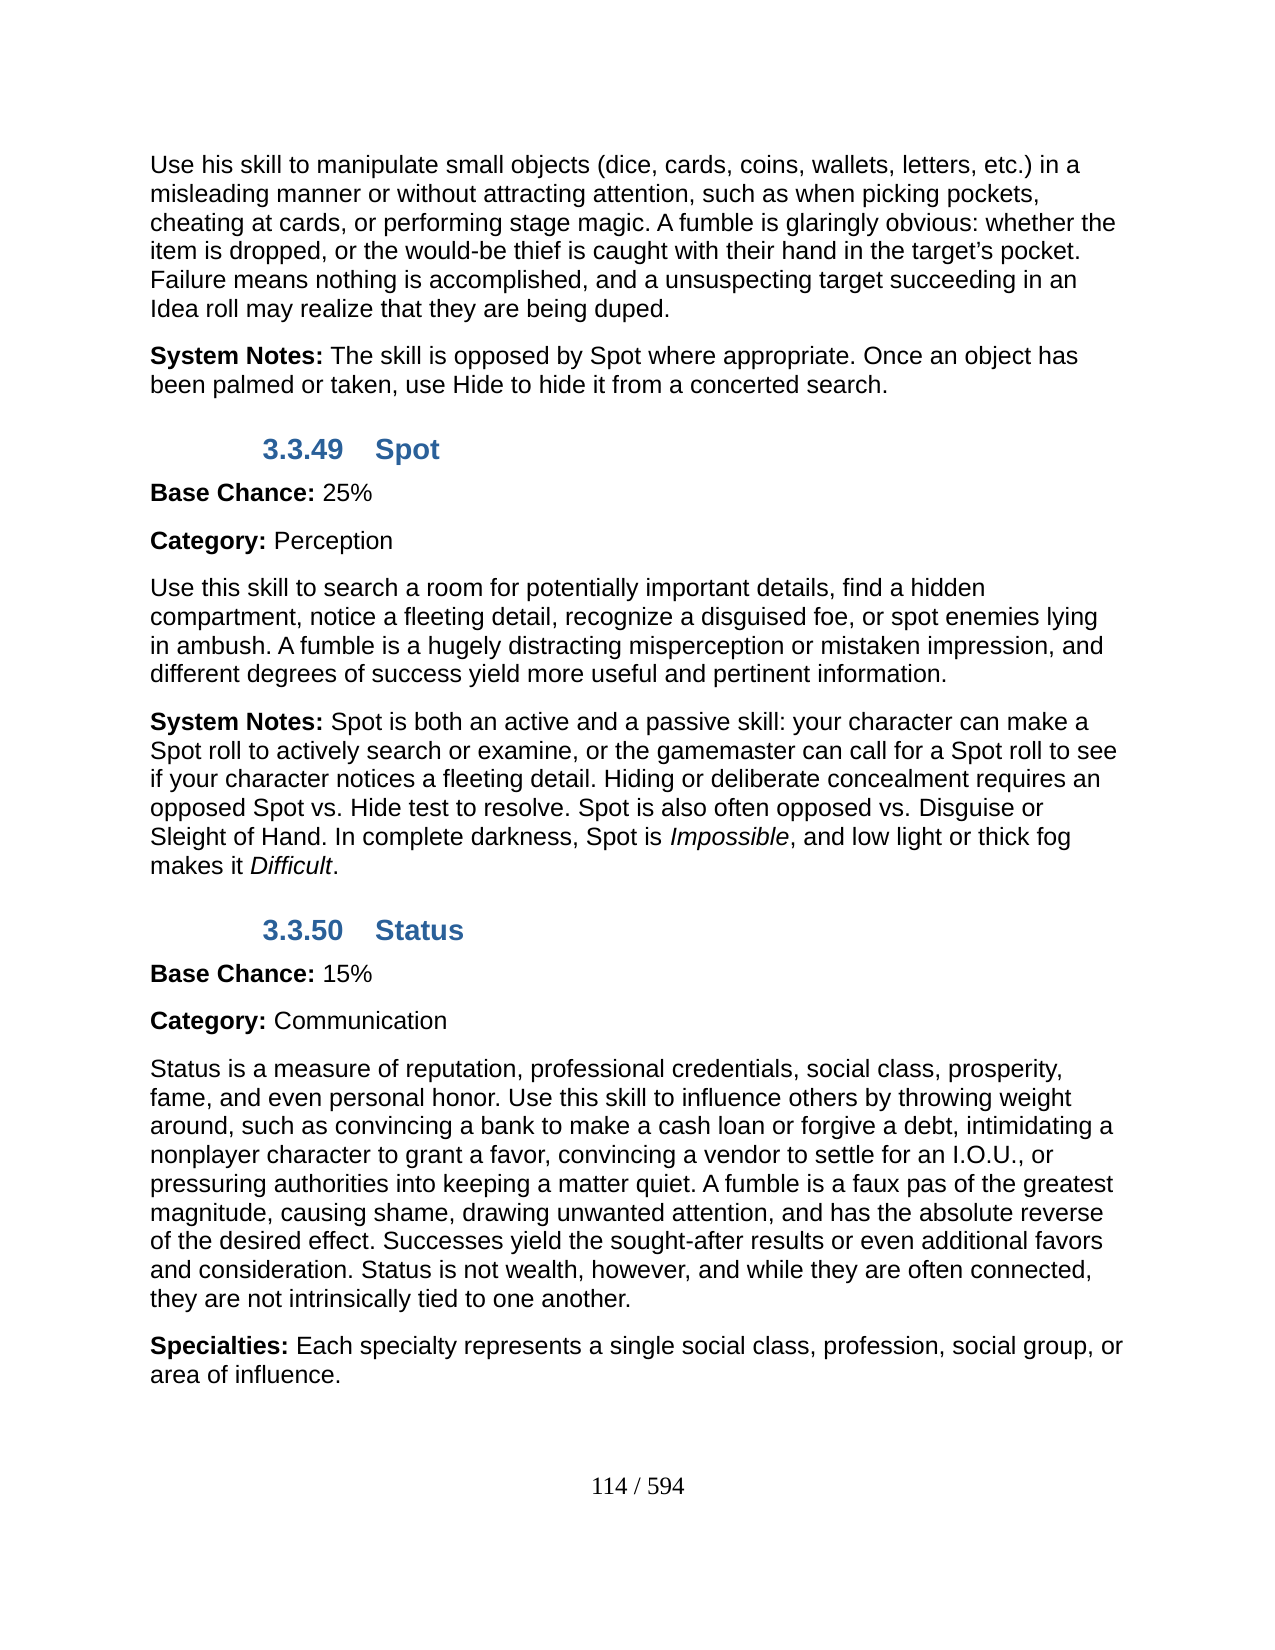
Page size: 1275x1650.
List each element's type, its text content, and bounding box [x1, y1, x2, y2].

subtitle Status [262, 913, 1125, 946]
text Use this skill to search a room for potentially important details, find a hidden compartment, notice a fleeting detail, recognize a disguised foe, or spot enemies lying in ambush. A fumble is a hugely distracting misperception or mistaken impression, and different degrees of success yield more useful and pertinent information. [150, 573, 1125, 688]
text Base Chance: 15% [150, 959, 1125, 987]
text Use his skill to manipulate small objects (dice, cards, coins, wallets, letters, etc.) in a misleading manner or without attracting attention, such as when picking pockets, cheating at cards, or performing stage magic. A fumble is glaringly obvious: whether the item is dropped, or the would-be thief is caught with their hand in the target’s pocket. Failure means nothing is accomplished, and a unsuspecting target succeeding in an Idea roll may realize that they are being duped. [150, 150, 1125, 322]
text Status is a measure of reputation, professional credentials, social class, prosperity, fame, and even personal honor. Use this skill to influence others by throwing weight around, such as convincing a bank to make a cash loan or forgive a debt, intimidating a nonplayer character to grant a favor, convincing a vendor to settle for an I.O.U., or pressuring authorities into keeping a matter quiet. A fumble is a faux pas of the greatest magnitude, causing shame, drawing unwanted attention, and has the absolute reverse of the desired effect. Successes yield the sought-after results or even additional favors and consideration. Status is not wealth, however, and while they are often connected, they are not intrinsically tied to one another. [150, 1054, 1125, 1312]
text System Notes: The skill is opposed by Spot where appropriate. Once an object has been palmed or taken, use Hide to hide it from a concerted search. [150, 341, 1125, 399]
subtitle Spot [262, 432, 1125, 466]
text System Notes: Spot is both an active and a passive skill: your character can make a Spot roll to actively search or examine, or the gamemaster can call for a Spot roll to see if your character notices a fleeting detail. Hiding or deliberate concealment requires an opposed Spot vs. Hide test to resolve. Spot is also often opposed vs. Disguise or Sleight of Hand. In complete darkness, Spot is Impossible, and low light or thick fog makes it Difficult. [150, 707, 1125, 879]
text Specialties: Each specialty represents a single social class, profession, social group, or area of influence. [150, 1331, 1125, 1389]
text Category: Perception [150, 526, 1125, 554]
text Category: Communication [150, 1006, 1125, 1035]
text Base Chance: 25% [150, 478, 1125, 507]
